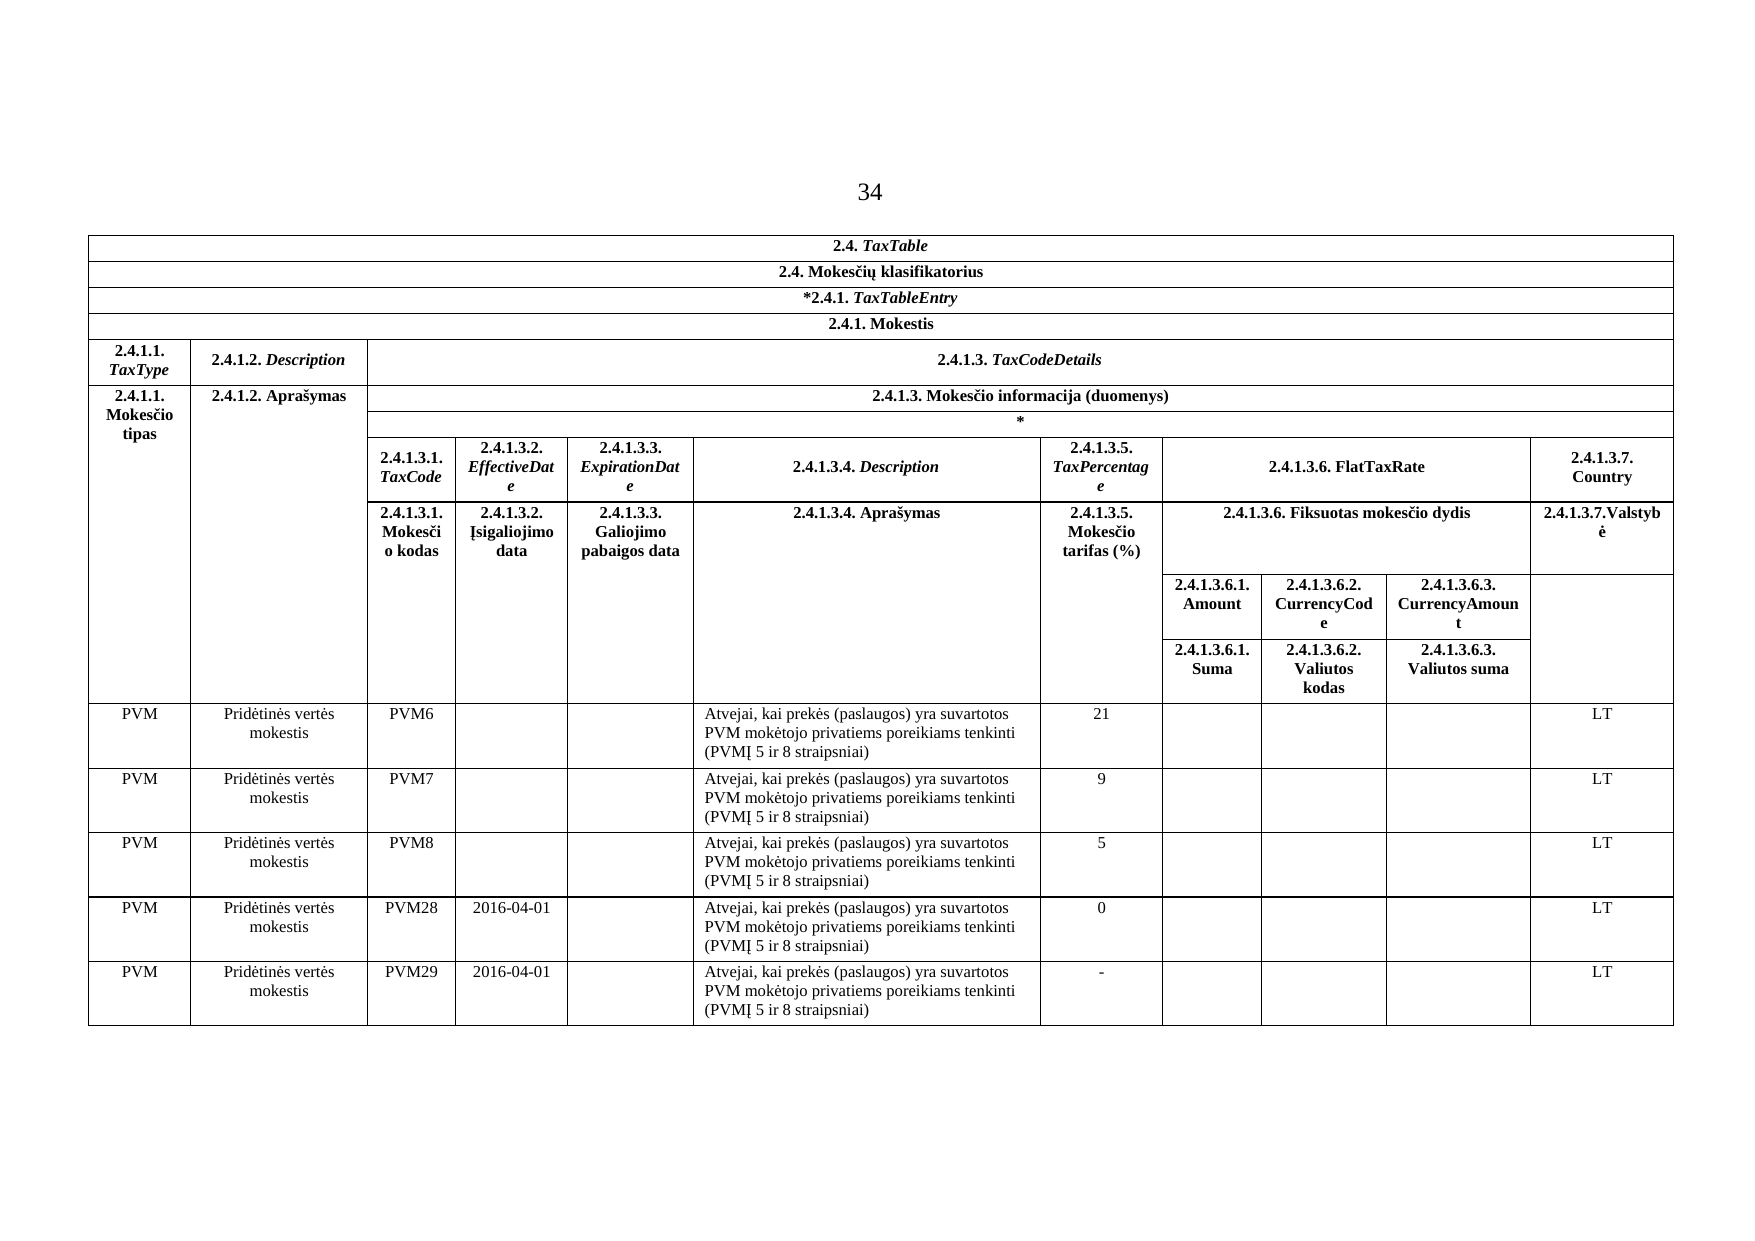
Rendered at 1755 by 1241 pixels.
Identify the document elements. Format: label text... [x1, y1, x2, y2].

table_cell PVM7 [368, 769, 455, 832]
table_cell [568, 833, 693, 896]
table_cell Atvejai, kai prekės (paslaugos) yra suvartotos PVM mokėtojo privatiems poreikiams tenkinti (PVMĮ 5 ir 8 straipsniai) [694, 898, 1040, 961]
table_cell PVM [89, 962, 190, 1025]
table_cell [568, 769, 693, 832]
table_cell [456, 769, 567, 832]
table_cell 2.4.1.3.6.2. CurrencyCode [1262, 575, 1386, 638]
table_cell 2.4.1.3.5. TaxPercentage [1041, 438, 1162, 501]
table_cell PVM [89, 898, 190, 961]
table_cell 2.4.1.1. TaxType [89, 340, 190, 384]
table_cell 0 [1041, 898, 1162, 961]
table_cell 2.4.1.3.1. TaxCode [368, 438, 455, 501]
table_cell [1262, 833, 1386, 896]
table_cell 2.4.1.3.1. Mokesčio kodas [368, 503, 455, 703]
table_cell 2.4.1. Mokestis [89, 314, 1673, 339]
table_cell PVM [89, 769, 190, 832]
table_cell 2.4.1.3.2. EffectiveDate [456, 438, 567, 501]
table_cell - [1041, 962, 1162, 1025]
table_cell 2.4.1.3.7. Country [1531, 438, 1673, 501]
table_header 2.4. TaxTable [89, 236, 1673, 261]
table_cell Atvejai, kai prekės (paslaugos) yra suvartotos PVM mokėtojo privatiems poreikiams tenkinti (PVMĮ 5 ir 8 straipsniai) [694, 769, 1040, 832]
table_cell 2.4.1.1. Mokesčio tipas [89, 386, 190, 703]
table_cell 9 [1041, 769, 1162, 832]
table_cell 2.4.1.3.6. FlatTaxRate [1163, 438, 1530, 501]
table_cell Pridėtinės vertės mokestis [191, 704, 367, 767]
table_cell Pridėtinės vertės mokestis [191, 962, 367, 1025]
table_cell 2.4.1.3.3. Galiojimo pabaigos data [568, 503, 693, 703]
table_cell 2.4.1.3.6.2. Valiutos kodas [1262, 640, 1386, 703]
table_cell Atvejai, kai prekės (paslaugos) yra suvartotos PVM mokėtojo privatiems poreikiams tenkinti (PVMĮ 5 ir 8 straipsniai) [694, 833, 1040, 896]
table_cell [568, 962, 693, 1025]
table_cell 2016-04-01 [456, 898, 567, 961]
table_cell Pridėtinės vertės mokestis [191, 833, 367, 896]
table_cell [1387, 898, 1530, 961]
table_cell 2.4.1.3.2. Įsigaliojimo data [456, 503, 567, 703]
table_cell 2.4.1.3. TaxCodeDetails [368, 340, 1673, 384]
table_cell [1163, 962, 1261, 1025]
table_cell LT [1531, 704, 1673, 767]
table_cell Atvejai, kai prekės (paslaugos) yra suvartotos PVM mokėtojo privatiems poreikiams tenkinti (PVMĮ 5 ir 8 straipsniai) [694, 962, 1040, 1025]
table_cell PVM [89, 704, 190, 767]
table_cell PVM28 [368, 898, 455, 961]
table_cell 5 [1041, 833, 1162, 896]
table_cell 2.4.1.2. Description [191, 340, 367, 384]
table_cell 2.4.1.3. Mokesčio informacija (duomenys) [368, 386, 1673, 411]
table_cell 2016-04-01 [456, 962, 567, 1025]
table_cell [1163, 833, 1261, 896]
table_cell [1387, 769, 1530, 832]
table_cell 2.4.1.3.3. ExpirationDate [568, 438, 693, 501]
table_cell [456, 833, 567, 896]
table_cell * [368, 412, 1673, 437]
table_cell PVM8 [368, 833, 455, 896]
table_cell [568, 898, 693, 961]
table_cell *2.4.1. TaxTableEntry [89, 288, 1673, 313]
table_cell 21 [1041, 704, 1162, 767]
table_cell [1163, 898, 1261, 961]
table_cell Pridėtinės vertės mokestis [191, 898, 367, 961]
table_cell [456, 704, 567, 767]
table_cell [1262, 704, 1386, 767]
table_cell 2.4.1.3.6.3. CurrencyAmount [1387, 575, 1530, 638]
table_cell PVM29 [368, 962, 455, 1025]
table_cell [568, 704, 693, 767]
table_cell 2.4.1.3.4. Description [694, 438, 1040, 501]
table_cell [1163, 769, 1261, 832]
table_cell PVM [89, 833, 190, 896]
table_cell 2.4.1.3.6.1. Suma [1163, 640, 1261, 703]
table_cell [1387, 833, 1530, 896]
table_cell 2.4.1.3.6.3. Valiutos suma [1387, 640, 1530, 703]
table_cell [1163, 704, 1261, 767]
table_cell 2.4.1.2. Aprašymas [191, 386, 367, 703]
table_cell 2.4. Mokesčių klasifikatorius [89, 262, 1673, 287]
table_cell [1262, 898, 1386, 961]
table_cell 2.4.1.3.4. Aprašymas [694, 503, 1040, 703]
table_cell 2.4.1.3.6.1. Amount [1163, 575, 1261, 638]
table_cell LT [1531, 769, 1673, 832]
table_cell 2.4.1.3.6. Fiksuotas mokesčio dydis [1163, 503, 1530, 574]
table_cell LT [1531, 898, 1673, 961]
table_cell [1262, 769, 1386, 832]
table_cell LT [1531, 962, 1673, 1025]
table_cell [1262, 962, 1386, 1025]
table_cell [1531, 575, 1673, 703]
table_cell 2.4.1.3.5. Mokesčio tarifas (%) [1041, 503, 1162, 703]
table_cell Atvejai, kai prekės (paslaugos) yra suvartotos PVM mokėtojo privatiems poreikiams tenkinti (PVMĮ 5 ir 8 straipsniai) [694, 704, 1040, 767]
table_cell LT [1531, 833, 1673, 896]
table_cell 2.4.1.3.7.Valstybė [1531, 503, 1673, 574]
table_cell PVM6 [368, 704, 455, 767]
table_cell [1387, 704, 1530, 767]
table_cell Pridėtinės vertės mokestis [191, 769, 367, 832]
table_cell [1387, 962, 1530, 1025]
